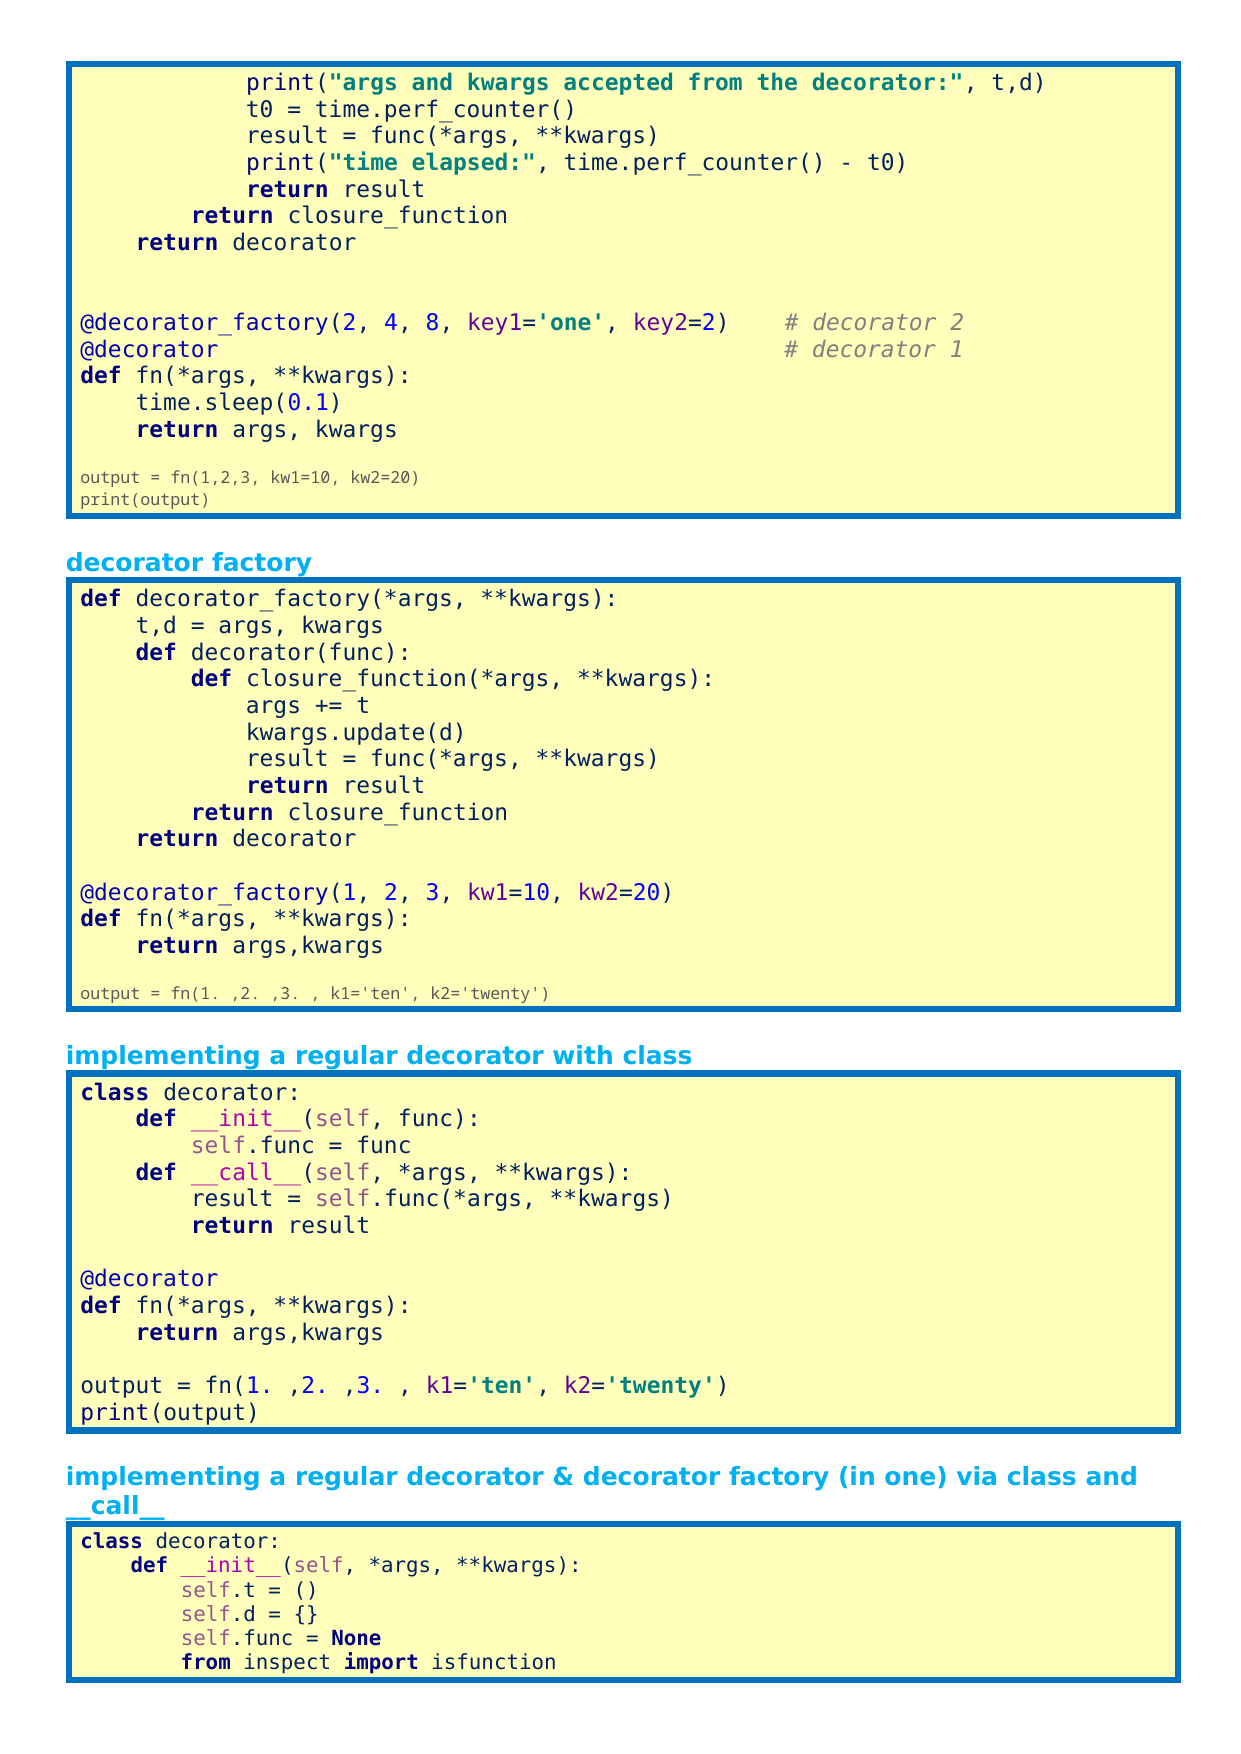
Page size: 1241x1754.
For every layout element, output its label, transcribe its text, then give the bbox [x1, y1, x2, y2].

text class decorator: def __init__(self, func): self.func = func def __call__(self, *args, **kwargs): result = self.func(*args, **kwargs) return result @decorator def fn(*args, **kwargs): return args,kwargs output = fn(1. ,2. ,3. , k1='ten', k2='twenty') print(output) [72, 1077, 1175, 1427]
title decorator factory [66, 548, 1181, 577]
text class decorator: def __init__(self, *args, **kwargs): self.t = () self.d = {} self.func = None from inspect import isfunction [72, 1527, 1175, 1677]
text def decorator_factory(*args, **kwargs): t,d = args, kwargs def decorator(func): def closure_function(*args, **kwargs): args += t kwargs.update(d) result = func(*args, **kwargs) return result return closure_function return decorator @decorator_factory(1, 2, 3, kw1=10, kw2=20) def fn(*args, **kwargs): return args,kwargs output = fn(1. ,2. ,3. , k1='ten', k2='twenty') [72, 583, 1175, 1006]
title implementing a regular decorator & decorator factory (in one) via class and __call__ [66, 1462, 1181, 1521]
text print("args and kwargs accepted from the decorator:", t,d) t0 = time.perf_counter() result = func(*args, **kwargs) print("time elapsed:", time.perf_counter() - t0) return result return closure_function return decorator @decorator_factory(2, 4, 8, key1='one', key2=2) # decorator 2 @decorator # decorator 1 def fn(*args, **kwargs): time.sleep(0.1) return args, kwargs output = fn(1,2,3, kw1=10, kw2=20) print(output) [72, 67, 1175, 513]
title implementing a regular decorator with class [66, 1041, 1181, 1070]
